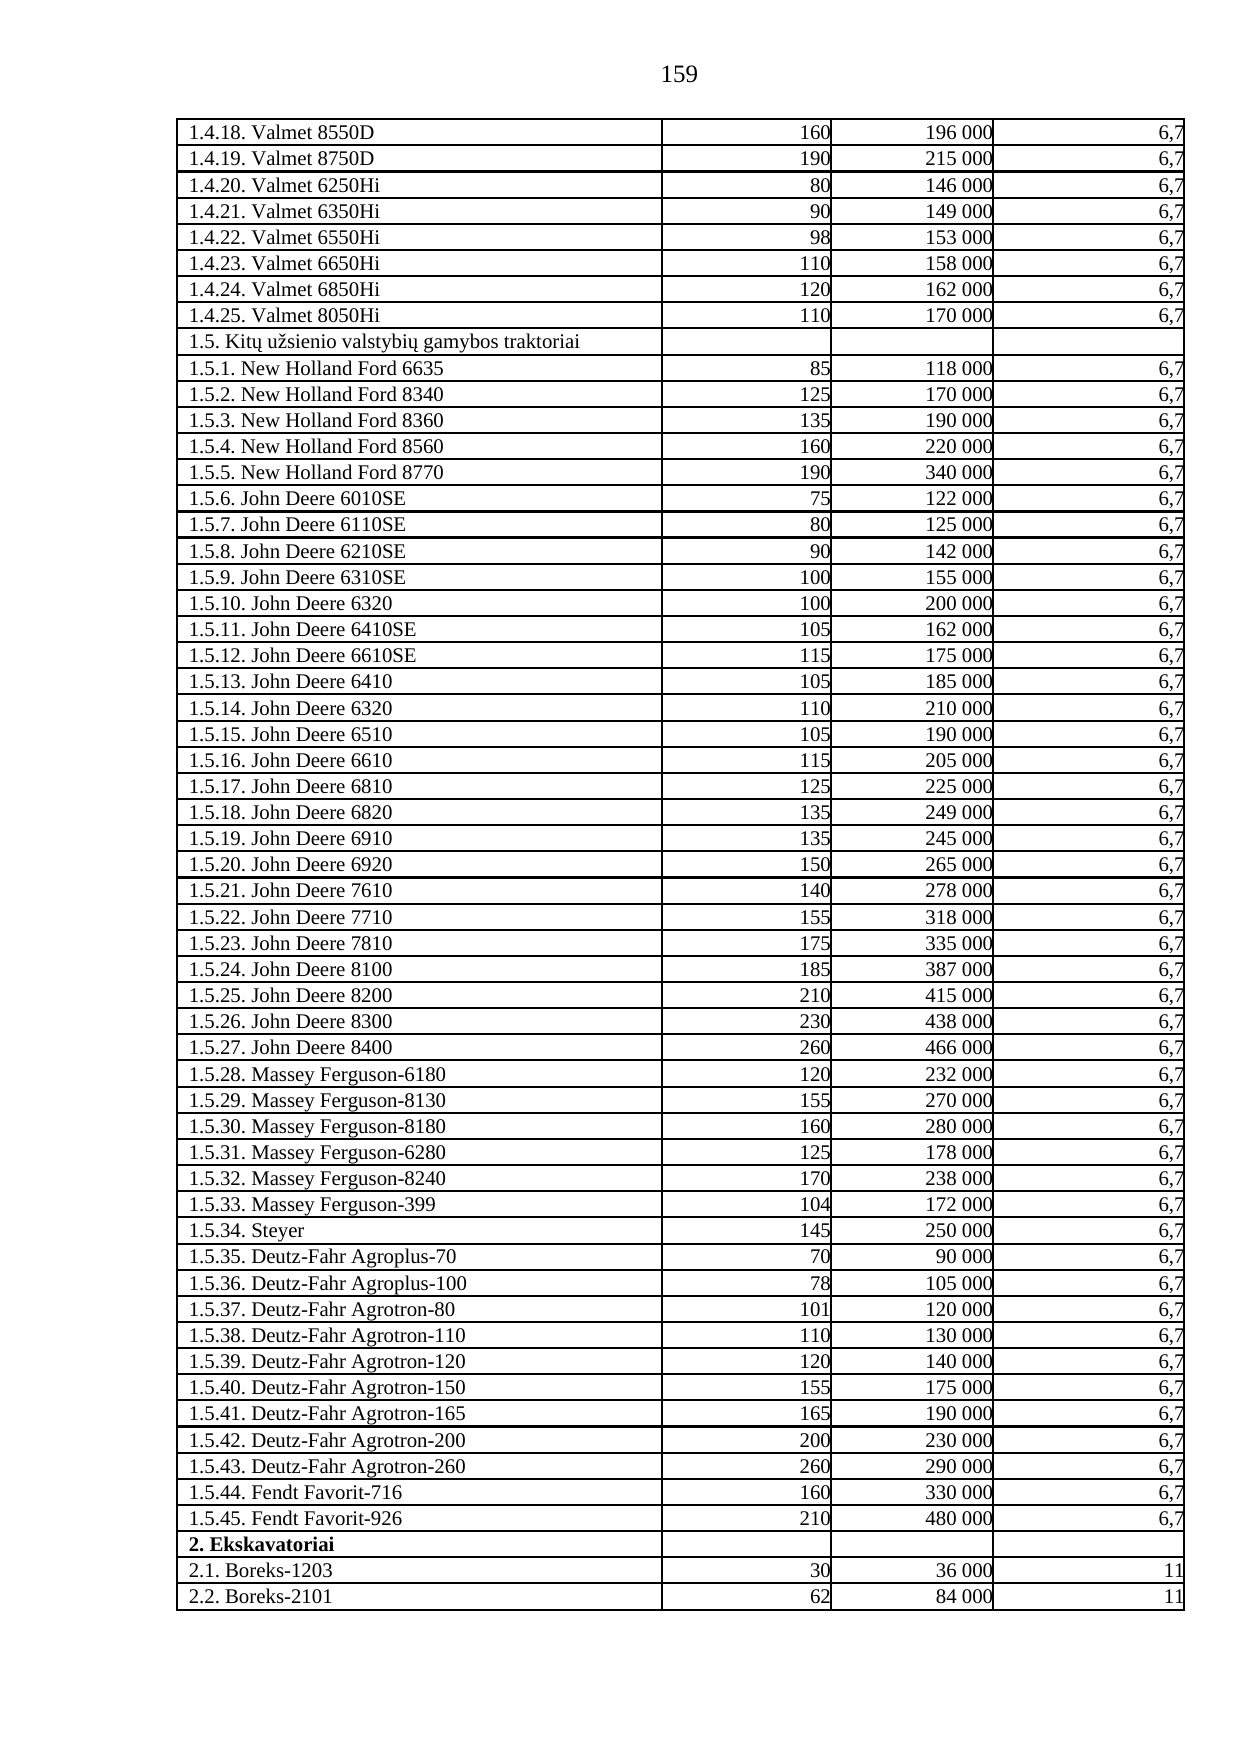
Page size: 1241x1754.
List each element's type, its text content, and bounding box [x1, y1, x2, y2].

table_cell 6,7 [994, 1349, 1183, 1373]
table_cell 11 [994, 1584, 1183, 1608]
table_cell 1.5.13. John Deere 6410 [178, 669, 661, 693]
table_cell 1.5.22. John Deere 7710 [178, 905, 661, 929]
table_cell 120 [663, 277, 830, 301]
table_cell 84 000 [832, 1584, 992, 1608]
table_cell 210 [663, 983, 830, 1007]
table_cell 6,7 [994, 957, 1183, 981]
table_cell 160 [663, 1114, 830, 1138]
table_cell 1.4.19. Valmet 8750D [178, 146, 661, 170]
table_cell 6,7 [994, 617, 1183, 641]
table_cell 1.5.5. New Holland Ford 8770 [178, 460, 661, 484]
table_cell 140 000 [832, 1349, 992, 1373]
table_cell 318 000 [832, 905, 992, 929]
table_cell 118 000 [832, 356, 992, 379]
table_cell 6,7 [994, 513, 1183, 536]
table_cell 155 [663, 1088, 830, 1112]
table_cell 101 [663, 1297, 830, 1321]
table_cell 6,7 [994, 120, 1183, 144]
table_cell 1.5.8. John Deere 6210SE [178, 539, 661, 563]
table_cell 6,7 [994, 434, 1183, 458]
table_cell 6,7 [994, 225, 1183, 249]
table_cell 1.5.14. John Deere 6320 [178, 695, 661, 719]
table_cell 6,7 [994, 539, 1183, 563]
table_cell 62 [663, 1584, 830, 1608]
table_cell 105 [663, 722, 830, 746]
table_cell 6,7 [994, 1297, 1183, 1321]
table_cell 170 000 [832, 382, 992, 406]
table_cell 2.1. Boreks-1203 [178, 1558, 661, 1582]
table_cell 6,7 [994, 1035, 1183, 1059]
table_cell 1.4.21. Valmet 6350Hi [178, 199, 661, 223]
table_cell 1.5.26. John Deere 8300 [178, 1009, 661, 1033]
table_cell [832, 329, 992, 353]
table_cell 135 [663, 408, 830, 432]
table_cell 1.5.6. John Deere 6010SE [178, 486, 661, 510]
table_cell 150 [663, 852, 830, 876]
table_cell 1.5.24. John Deere 8100 [178, 957, 661, 981]
table_cell 1.5.28. Massey Ferguson-6180 [178, 1061, 661, 1086]
table_cell 6,7 [994, 460, 1183, 484]
table_cell 153 000 [832, 225, 992, 249]
table_cell 1.5.16. John Deere 6610 [178, 748, 661, 772]
table_cell 135 [663, 826, 830, 850]
table_cell 1.5.45. Fendt Favorit-926 [178, 1506, 661, 1530]
table_cell 2. Ekskavatoriai [178, 1532, 661, 1556]
table_cell 1.5.9. John Deere 6310SE [178, 565, 661, 589]
table_cell 6,7 [994, 146, 1183, 170]
table_cell 6,7 [994, 722, 1183, 746]
table_cell 1.5.7. John Deere 6110SE [178, 513, 661, 536]
table_cell 6,7 [994, 1192, 1183, 1216]
table_cell 6,7 [994, 669, 1183, 693]
table_cell [663, 329, 830, 353]
table_cell 178 000 [832, 1140, 992, 1164]
table_cell 158 000 [832, 251, 992, 275]
table_cell 146 000 [832, 173, 992, 197]
table_cell 1.5.11. John Deere 6410SE [178, 617, 661, 641]
table_cell 1.4.24. Valmet 6850Hi [178, 277, 661, 301]
table_cell 1.5.38. Deutz-Fahr Agrotron-110 [178, 1323, 661, 1347]
table_cell 1.5.37. Deutz-Fahr Agrotron-80 [178, 1297, 661, 1321]
table_cell 1.5.23. John Deere 7810 [178, 931, 661, 955]
table_cell 162 000 [832, 277, 992, 301]
table_cell 125 [663, 1140, 830, 1164]
table_cell 98 [663, 225, 830, 249]
table_cell 162 000 [832, 617, 992, 641]
table_cell 70 [663, 1245, 830, 1268]
table_cell 1.5.25. John Deere 8200 [178, 983, 661, 1007]
table_cell 1.4.20. Valmet 6250Hi [178, 173, 661, 197]
table_cell 1.4.25. Valmet 8050Hi [178, 303, 661, 327]
table_cell 1.5. Kitų užsienio valstybių gamybos traktoriai [178, 329, 661, 353]
table_cell 140 [663, 879, 830, 902]
table_cell 340 000 [832, 460, 992, 484]
table_cell 1.5.19. John Deere 6910 [178, 826, 661, 850]
table_cell 125 [663, 382, 830, 406]
table_cell 11 [994, 1558, 1183, 1582]
table_cell 6,7 [994, 879, 1183, 902]
table_cell 190 000 [832, 408, 992, 432]
table_cell 6,7 [994, 1061, 1183, 1086]
table_cell 6,7 [994, 408, 1183, 432]
table_cell 415 000 [832, 983, 992, 1007]
table_cell 110 [663, 1323, 830, 1347]
table_cell 190 000 [832, 722, 992, 746]
table_cell 6,7 [994, 486, 1183, 510]
table_cell 249 000 [832, 800, 992, 824]
table_cell 196 000 [832, 120, 992, 144]
table_cell 230 000 [832, 1428, 992, 1452]
table_cell 210 [663, 1506, 830, 1530]
table_cell 1.5.17. John Deere 6810 [178, 774, 661, 798]
table_cell 6,7 [994, 199, 1183, 223]
table_cell [994, 329, 1183, 353]
table_cell 110 [663, 251, 830, 275]
table_cell 6,7 [994, 931, 1183, 955]
table_cell 1.5.44. Fendt Favorit-716 [178, 1480, 661, 1504]
table_cell 1.5.40. Deutz-Fahr Agrotron-150 [178, 1375, 661, 1399]
table_cell 6,7 [994, 591, 1183, 615]
table_cell 105 [663, 669, 830, 693]
table_cell 130 000 [832, 1323, 992, 1347]
table_cell 6,7 [994, 356, 1183, 379]
table_cell 330 000 [832, 1480, 992, 1504]
table_cell 466 000 [832, 1035, 992, 1059]
table_cell 100 [663, 565, 830, 589]
table_cell 1.5.1. New Holland Ford 6635 [178, 356, 661, 379]
table_cell 125 000 [832, 513, 992, 536]
table_cell 125 [663, 774, 830, 798]
table_cell 290 000 [832, 1454, 992, 1478]
table_cell 6,7 [994, 277, 1183, 301]
table_cell 115 [663, 748, 830, 772]
table_cell 2.2. Boreks-2101 [178, 1584, 661, 1608]
table_cell 238 000 [832, 1166, 992, 1190]
table_cell 215 000 [832, 146, 992, 170]
table_cell 387 000 [832, 957, 992, 981]
table_cell 1.5.20. John Deere 6920 [178, 852, 661, 876]
table_cell 170 000 [832, 303, 992, 327]
table_cell 155 [663, 905, 830, 929]
table_cell 1.5.39. Deutz-Fahr Agrotron-120 [178, 1349, 661, 1373]
table_cell 6,7 [994, 905, 1183, 929]
table_cell 104 [663, 1192, 830, 1216]
table_cell 6,7 [994, 1323, 1183, 1347]
table_cell 110 [663, 695, 830, 719]
table_cell 260 [663, 1035, 830, 1059]
table_cell 80 [663, 173, 830, 197]
table_cell [832, 1532, 992, 1556]
table_cell 135 [663, 800, 830, 824]
table_cell 6,7 [994, 565, 1183, 589]
table_cell 1.5.32. Massey Ferguson-8240 [178, 1166, 661, 1190]
table_cell 245 000 [832, 826, 992, 850]
table_cell 90 [663, 539, 830, 563]
table_cell 335 000 [832, 931, 992, 955]
table_cell 280 000 [832, 1114, 992, 1138]
table_cell 1.5.10. John Deere 6320 [178, 591, 661, 615]
table_cell 78 [663, 1271, 830, 1295]
table_cell 6,7 [994, 1140, 1183, 1164]
table_cell 200 [663, 1428, 830, 1452]
table_cell 1.5.30. Massey Ferguson-8180 [178, 1114, 661, 1138]
table_cell 1.4.22. Valmet 6550Hi [178, 225, 661, 249]
table_cell 185 000 [832, 669, 992, 693]
table_cell 36 000 [832, 1558, 992, 1582]
table_cell 1.5.18. John Deere 6820 [178, 800, 661, 824]
table_cell 6,7 [994, 173, 1183, 197]
table_cell 6,7 [994, 826, 1183, 850]
table_cell 6,7 [994, 1088, 1183, 1112]
table_cell 6,7 [994, 1401, 1183, 1425]
table_cell 1.4.18. Valmet 8550D [178, 120, 661, 144]
table_cell 1.5.21. John Deere 7610 [178, 879, 661, 902]
table_cell 270 000 [832, 1088, 992, 1112]
table_cell 232 000 [832, 1061, 992, 1086]
table_cell 90 000 [832, 1245, 992, 1268]
table_cell 1.5.4. New Holland Ford 8560 [178, 434, 661, 458]
table_cell 225 000 [832, 774, 992, 798]
table_cell 1.4.23. Valmet 6650Hi [178, 251, 661, 275]
table_cell 172 000 [832, 1192, 992, 1216]
table_cell 149 000 [832, 199, 992, 223]
table_cell 1.5.12. John Deere 6610SE [178, 643, 661, 667]
table_cell 6,7 [994, 774, 1183, 798]
table_cell 30 [663, 1558, 830, 1582]
table_cell 85 [663, 356, 830, 379]
table_cell 1.5.42. Deutz-Fahr Agrotron-200 [178, 1428, 661, 1452]
table_cell 175 [663, 931, 830, 955]
table_cell 1.5.41. Deutz-Fahr Agrotron-165 [178, 1401, 661, 1425]
table_cell 1.5.35. Deutz-Fahr Agroplus-70 [178, 1245, 661, 1268]
table_cell [663, 1532, 830, 1556]
table_cell 160 [663, 120, 830, 144]
table_cell 1.5.34. Steyer [178, 1218, 661, 1242]
table_cell 6,7 [994, 983, 1183, 1007]
table_cell 160 [663, 1480, 830, 1504]
table_cell [994, 1532, 1183, 1556]
table_cell 6,7 [994, 1428, 1183, 1452]
table_cell 250 000 [832, 1218, 992, 1242]
table_cell 6,7 [994, 1480, 1183, 1504]
table_cell 1.5.15. John Deere 6510 [178, 722, 661, 746]
table_cell 6,7 [994, 1114, 1183, 1138]
table_cell 115 [663, 643, 830, 667]
table_cell 160 [663, 434, 830, 458]
table_cell 6,7 [994, 1506, 1183, 1530]
table_cell 480 000 [832, 1506, 992, 1530]
table_cell 1.5.29. Massey Ferguson-8130 [178, 1088, 661, 1112]
table_cell 175 000 [832, 1375, 992, 1399]
table_cell 260 [663, 1454, 830, 1478]
table_cell 110 [663, 303, 830, 327]
table_cell 122 000 [832, 486, 992, 510]
table_cell 190 [663, 460, 830, 484]
table_cell 145 [663, 1218, 830, 1242]
table_cell 120 000 [832, 1297, 992, 1321]
table_cell 155 [663, 1375, 830, 1399]
table_cell 165 [663, 1401, 830, 1425]
table_cell 6,7 [994, 251, 1183, 275]
table_cell 6,7 [994, 1245, 1183, 1268]
table_cell 1.5.2. New Holland Ford 8340 [178, 382, 661, 406]
table_cell 6,7 [994, 1218, 1183, 1242]
table_cell 278 000 [832, 879, 992, 902]
table_cell 1.5.27. John Deere 8400 [178, 1035, 661, 1059]
table_cell 142 000 [832, 539, 992, 563]
table_cell 100 [663, 591, 830, 615]
table_cell 1.5.33. Massey Ferguson-399 [178, 1192, 661, 1216]
table_cell 230 [663, 1009, 830, 1033]
table_cell 170 [663, 1166, 830, 1190]
table_cell 220 000 [832, 434, 992, 458]
table_cell 1.5.3. New Holland Ford 8360 [178, 408, 661, 432]
table_cell 6,7 [994, 382, 1183, 406]
table_cell 265 000 [832, 852, 992, 876]
table_cell 105 000 [832, 1271, 992, 1295]
table_cell 6,7 [994, 643, 1183, 667]
table_cell 6,7 [994, 1009, 1183, 1033]
table_cell 6,7 [994, 695, 1183, 719]
table_cell 200 000 [832, 591, 992, 615]
table_cell 120 [663, 1061, 830, 1086]
table_cell 1.5.43. Deutz-Fahr Agrotron-260 [178, 1454, 661, 1478]
table_cell 205 000 [832, 748, 992, 772]
table_cell 190 000 [832, 1401, 992, 1425]
table_cell 1.5.31. Massey Ferguson-6280 [178, 1140, 661, 1164]
table_cell 155 000 [832, 565, 992, 589]
table_cell 80 [663, 513, 830, 536]
table_cell 6,7 [994, 1375, 1183, 1399]
table_cell 6,7 [994, 1271, 1183, 1295]
table_cell 75 [663, 486, 830, 510]
table_cell 6,7 [994, 303, 1183, 327]
table_cell 6,7 [994, 852, 1183, 876]
table_cell 175 000 [832, 643, 992, 667]
table_cell 6,7 [994, 1166, 1183, 1190]
table_cell 1.5.36. Deutz-Fahr Agroplus-100 [178, 1271, 661, 1295]
table_cell 190 [663, 146, 830, 170]
table_cell 90 [663, 199, 830, 223]
table_cell 438 000 [832, 1009, 992, 1033]
table_cell 120 [663, 1349, 830, 1373]
table_cell 185 [663, 957, 830, 981]
table_cell 105 [663, 617, 830, 641]
table_cell 6,7 [994, 748, 1183, 772]
table_cell 6,7 [994, 800, 1183, 824]
table_cell 6,7 [994, 1454, 1183, 1478]
table_cell 210 000 [832, 695, 992, 719]
